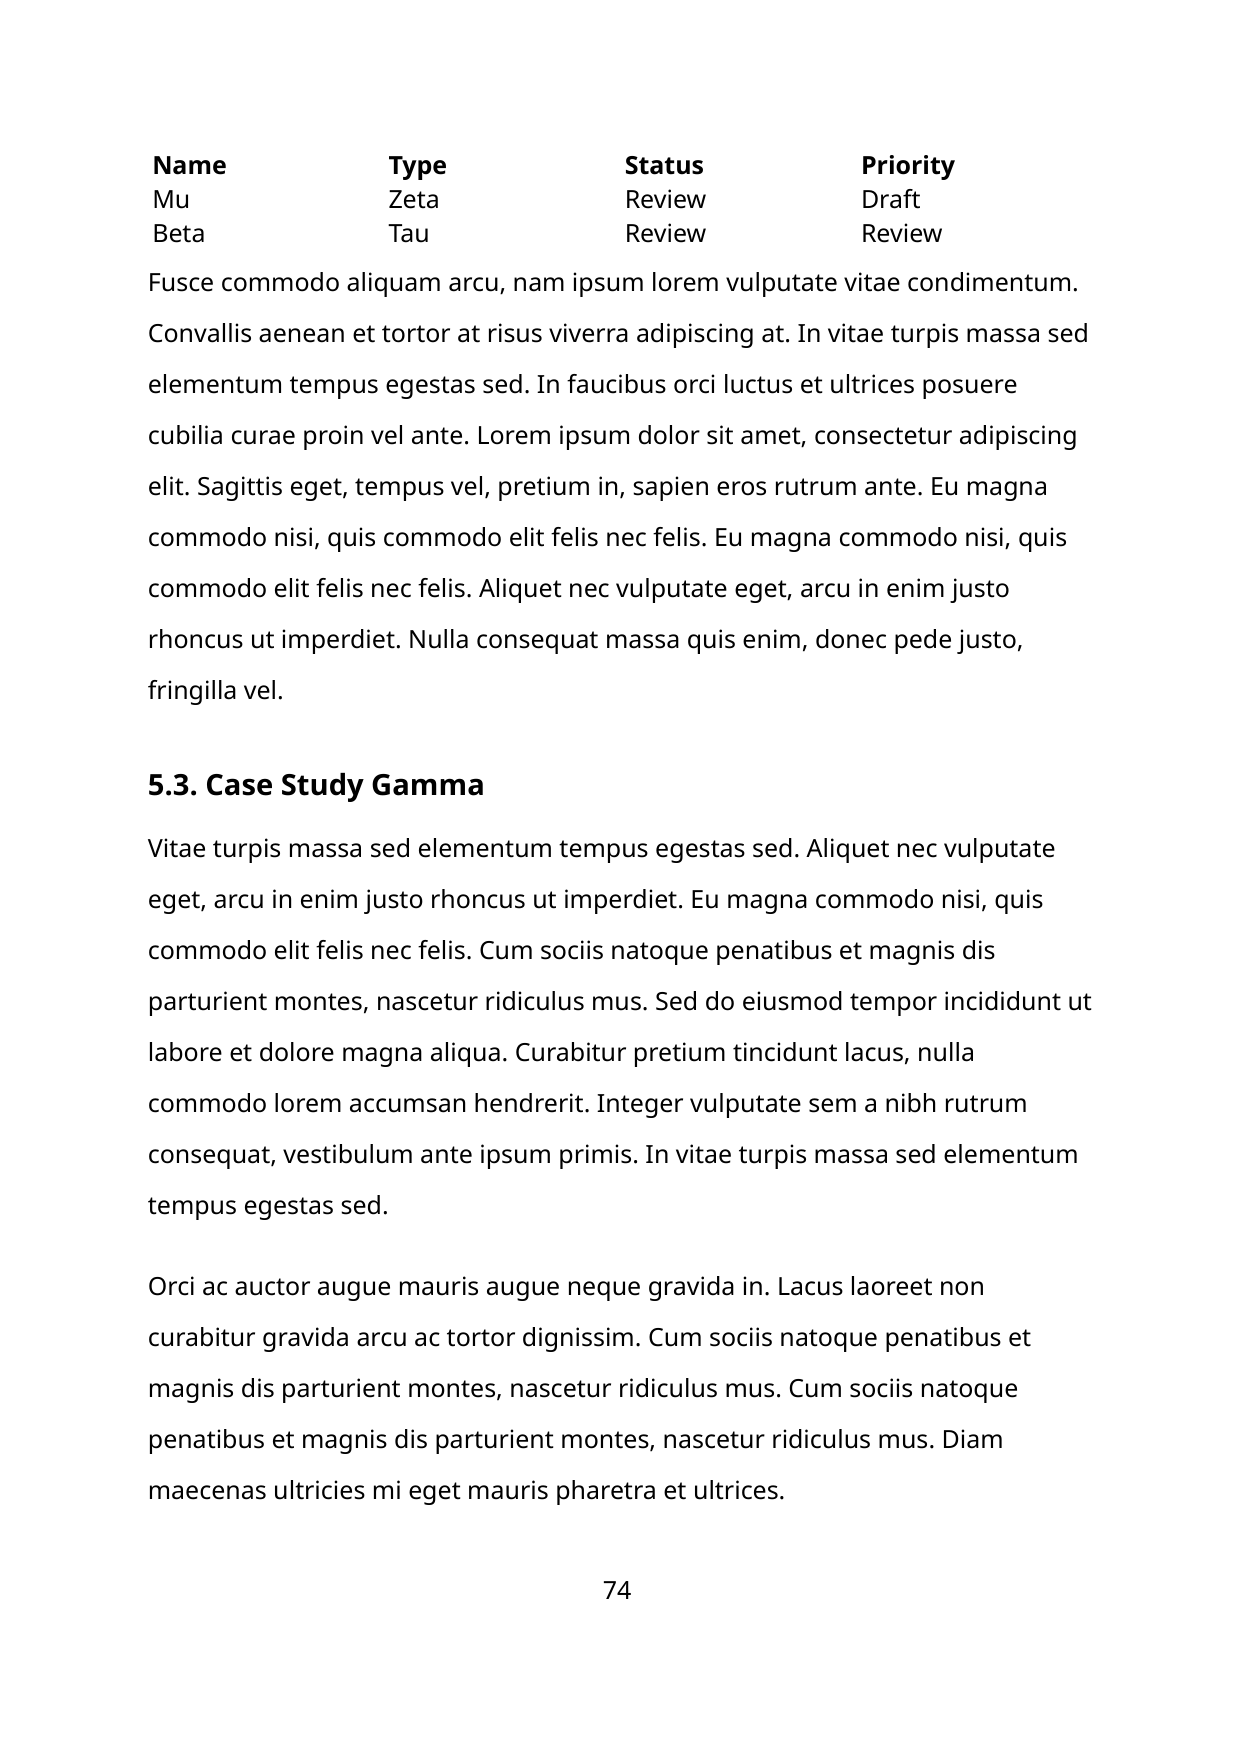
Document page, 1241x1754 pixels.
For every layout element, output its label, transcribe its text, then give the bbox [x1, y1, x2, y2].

table_header Type [384, 148, 620, 182]
table_header Name [148, 148, 384, 182]
text Vitae turpis massa sed elementum tempus egestas sed. Aliquet nec vulputate eget, arcu in enim justo rhoncus ut imperdiet. Eu magna commodo nisi, quis commodo elit felis nec felis. Cum sociis natoque penatibus et magnis dis parturient montes, nascetur ridiculus mus. Sed do eiusmod tempor incididunt ut labore et dolore magna aliqua. Curabitur pretium tincidunt lacus, nulla commodo lorem accumsan hendrerit. Integer vulputate sem a nibh rutrum consequat, vestibulum ante ipsum primis. In vitae turpis massa sed elementum tempus egestas sed. [148, 831, 1093, 1222]
subtitle 5.3. Case Study Gamma [148, 764, 1093, 803]
table_cell Mu [148, 182, 384, 216]
table_cell Zeta [384, 182, 620, 216]
text Orci ac auctor augue mauris augue neque gravida in. Lacus laoreet non curabitur gravida arcu ac tortor dignissim. Cum sociis natoque penatibus et magnis dis parturient montes, nascetur ridiculus mus. Cum sociis natoque penatibus et magnis dis parturient montes, nascetur ridiculus mus. Diam maecenas ultricies mi eget mauris pharetra et ultrices. [148, 1269, 1093, 1507]
table_cell Beta [148, 216, 384, 250]
table_cell Review [856, 216, 1093, 250]
table_cell Review [620, 216, 856, 250]
table_cell Draft [856, 182, 1093, 216]
table_header Priority [856, 148, 1093, 182]
table_cell Tau [384, 216, 620, 250]
table_cell Review [620, 182, 856, 216]
text Fusce commodo aliquam arcu, nam ipsum lorem vulputate vitae condimentum. Convallis aenean et tortor at risus viverra adipiscing at. In vitae turpis massa sed elementum tempus egestas sed. In faucibus orci luctus et ultrices posuere cubilia curae proin vel ante. Lorem ipsum dolor sit amet, consectetur adipiscing elit. Sagittis eget, tempus vel, pretium in, sapien eros rutrum ante. Eu magna commodo nisi, quis commodo elit felis nec felis. Eu magna commodo nisi, quis commodo elit felis nec felis. Aliquet nec vulputate eget, arcu in enim justo rhoncus ut imperdiet. Nulla consequat massa quis enim, donec pede justo, fringilla vel. [148, 264, 1093, 707]
table_header Status [620, 148, 856, 182]
